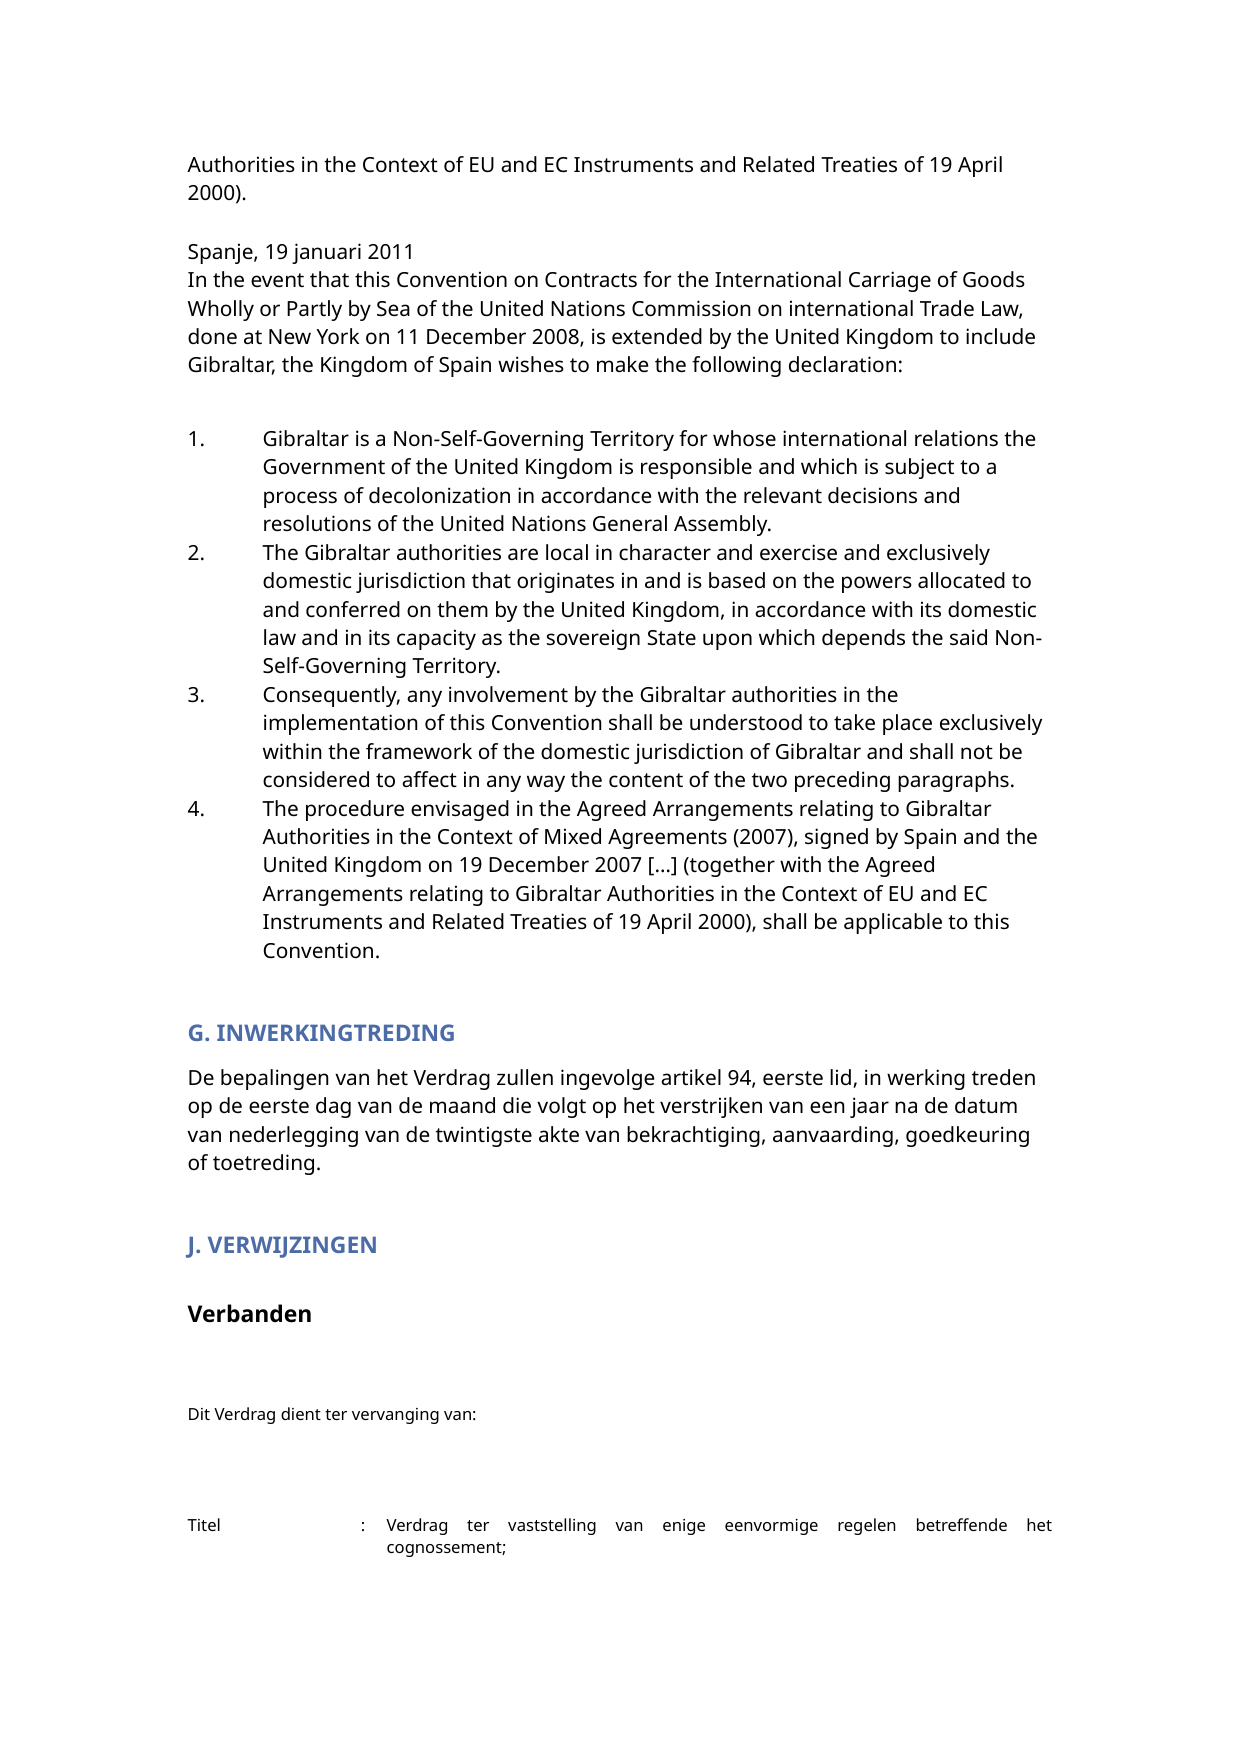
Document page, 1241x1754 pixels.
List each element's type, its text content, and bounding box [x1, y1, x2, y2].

list The Gibraltar authorities are local in character and exercise and exclusively domestic jurisdiction that originates in and is based on the powers allocated to and conferred on them by the United Kingdom, in accordance with its domestic law and in its capacity as the sovereign State upon which depends the said Non-Self-Governing Territory. [187, 538, 1053, 680]
list Gibraltar is a Non-Self-Governing Territory for whose international relations the Government of the United Kingdom is responsible and which is subject to a process of decolonization in accordance with the relevant decisions and resolutions of the United Nations General Assembly. [187, 424, 1053, 538]
table_header Dit Verdrag dient ter vervanging van: [188, 1402, 1053, 1455]
table_cell Titel [188, 1514, 361, 1589]
table_cell [188, 1455, 361, 1513]
subtitle J. VERWIJZINGEN [187, 1229, 1053, 1261]
text De bepalingen van het Verdrag zullen ingevolge artikel 94, eerste lid, in werking treden op de eerste dag van de maand die volgt op het verstrijken van een jaar na de datum van nederlegging van de twintigste akte van bekrachtiging, aanvaarding, goedkeuring of toetreding. [187, 1063, 1053, 1177]
table_cell Verdrag ter vaststelling van enige eenvormige regelen betreffende het cognossement; [386, 1514, 1053, 1589]
subtitle G. INWERKINGTREDING [187, 1017, 1053, 1048]
text In the event that this Convention on Contracts for the International Carriage of Goods Wholly or Partly by Sea of the United Nations Commission on international Trade Law, done at New York on 11 December 2008, is extended by the United Kingdom to include Gibraltar, the Kingdom of Spain wishes to make the following declaration: [187, 265, 1053, 379]
list Consequently, any involvement by the Gibraltar authorities in the implementation of this Convention shall be understood to take place exclusively within the framework of the domestic jurisdiction of Gibraltar and shall not be considered to affect in any way the content of the two preceding paragraphs. [187, 680, 1053, 794]
table_cell [386, 1455, 1053, 1513]
list The procedure envisaged in the Agreed Arrangements relating to Gibraltar Authorities in the Context of Mixed Agreements (2007), signed by Spain and the United Kingdom on 19 December 2007 […] (together with the Agreed Arrangements relating to Gibraltar Authorities in the Context of EU and EC Instruments and Related Treaties of 19 April 2000), shall be applicable to this Convention. [187, 794, 1053, 964]
table_cell : [361, 1514, 386, 1589]
subtitle Verbanden [187, 1298, 1053, 1329]
text Spanje, 19 januari 2011 [187, 237, 1053, 265]
table_cell [361, 1455, 386, 1513]
text Authorities in the Context of EU and EC Instruments and Related Treaties of 19 April 2000). [187, 150, 1053, 207]
